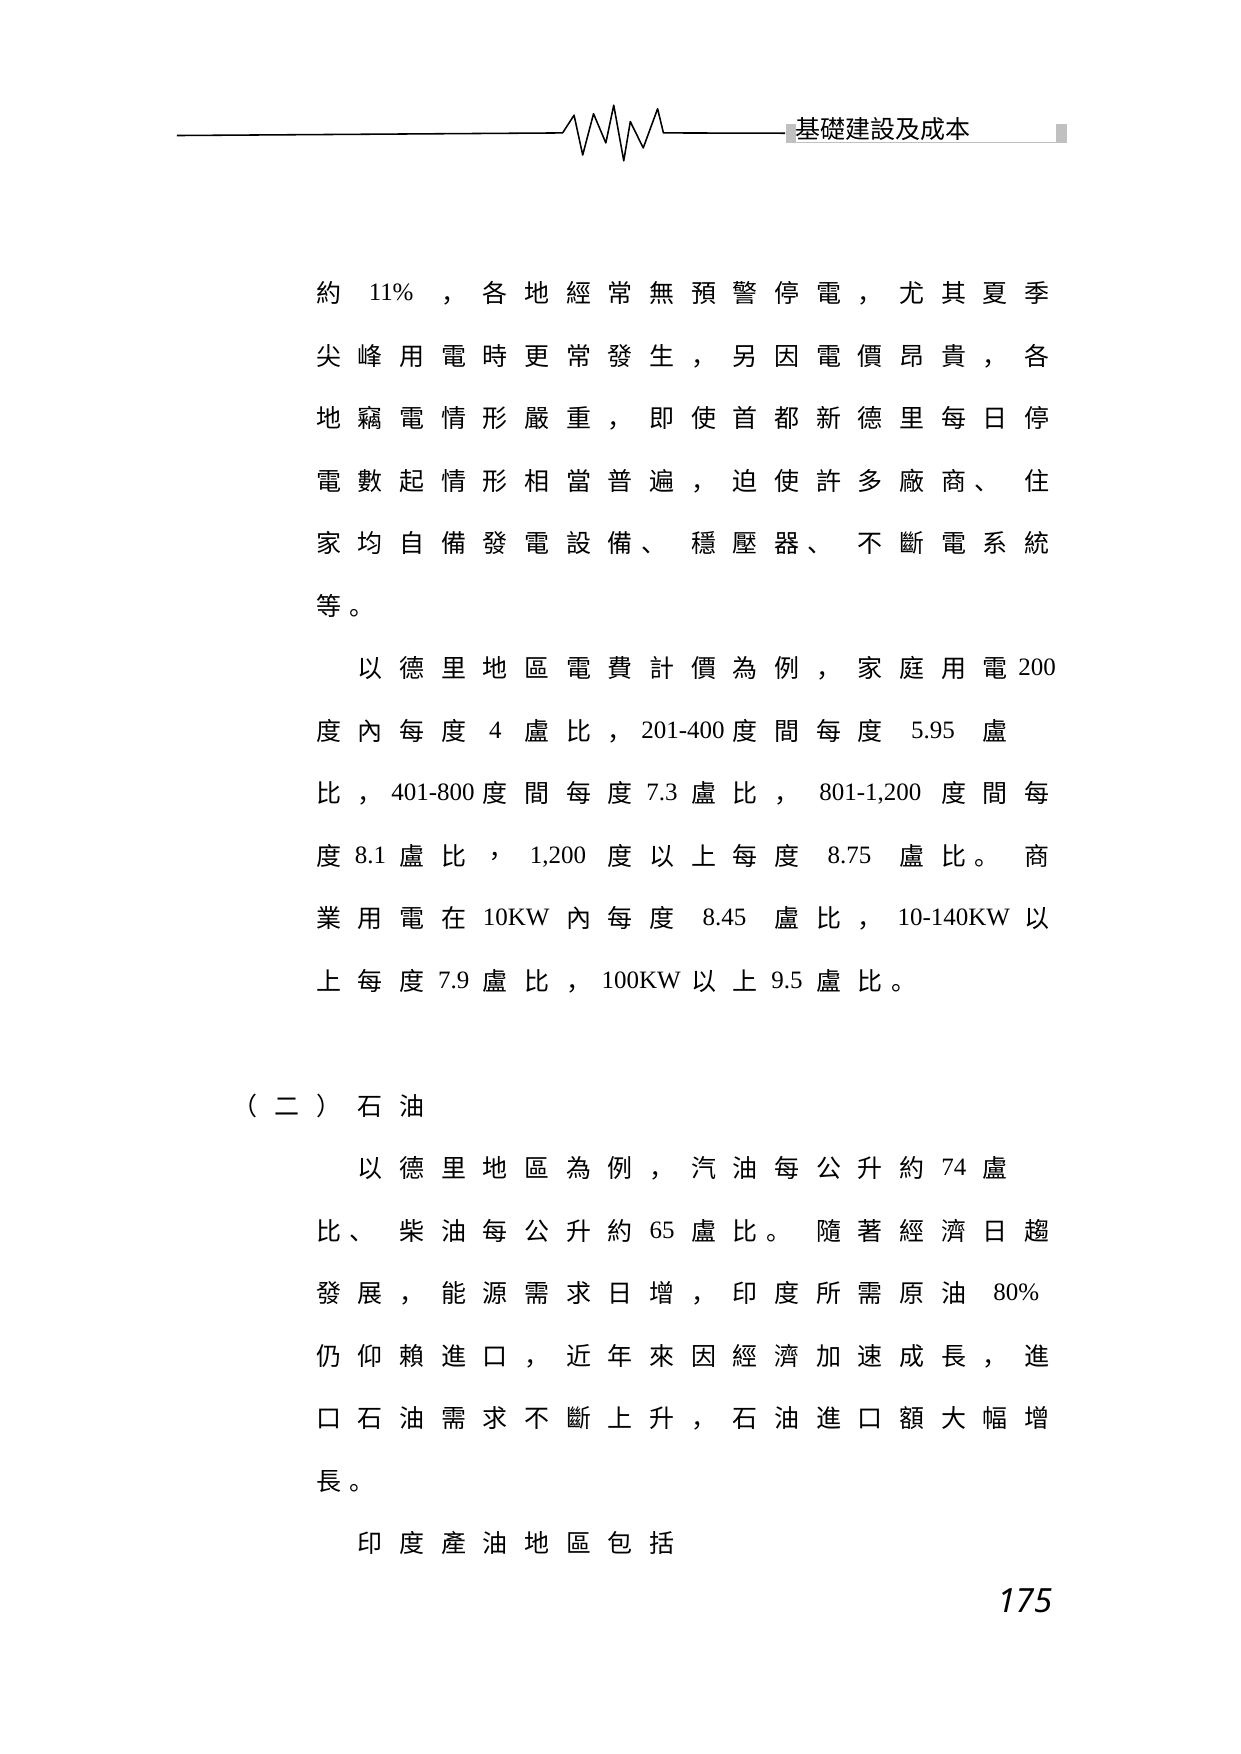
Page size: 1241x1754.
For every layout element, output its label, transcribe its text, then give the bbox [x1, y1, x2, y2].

text （二）石油 [207, 1063, 1058, 1125]
text 約11%，各地經常無預警停電，尤其夏季尖峰用電時更常發生，另因電價昂貴，各地竊電情形嚴重，即使首都新德里每日停電數起情形相當普遍，迫使許多廠商、住家均自備發電設備、穩壓器、不斷電系統等。 [281, 250, 1058, 625]
text 以德里地區電費計價為例，家庭用電200度內每度4盧比，201-400度間每度5.95盧比，401-800度間每度7.3盧比，801-1,200度間每度8.1盧比，1,200度以上每度8.75盧比。商業用電在10KW內每度8.45盧比，10-140KW以上每度7.9盧比，100KW以上9.5盧比。 [281, 625, 1058, 1000]
text 以德里地區為例，汽油每公升約74盧比、柴油每公升約65盧比。隨著經濟日趨發展，能源需求日增，印度所需原油80%仍仰賴進口，近年來因經濟加速成長，進口石油需求不斷上升，石油進口額大幅增長。 [281, 1125, 1058, 1500]
text 印度產油地區包括 [281, 1500, 1058, 1563]
